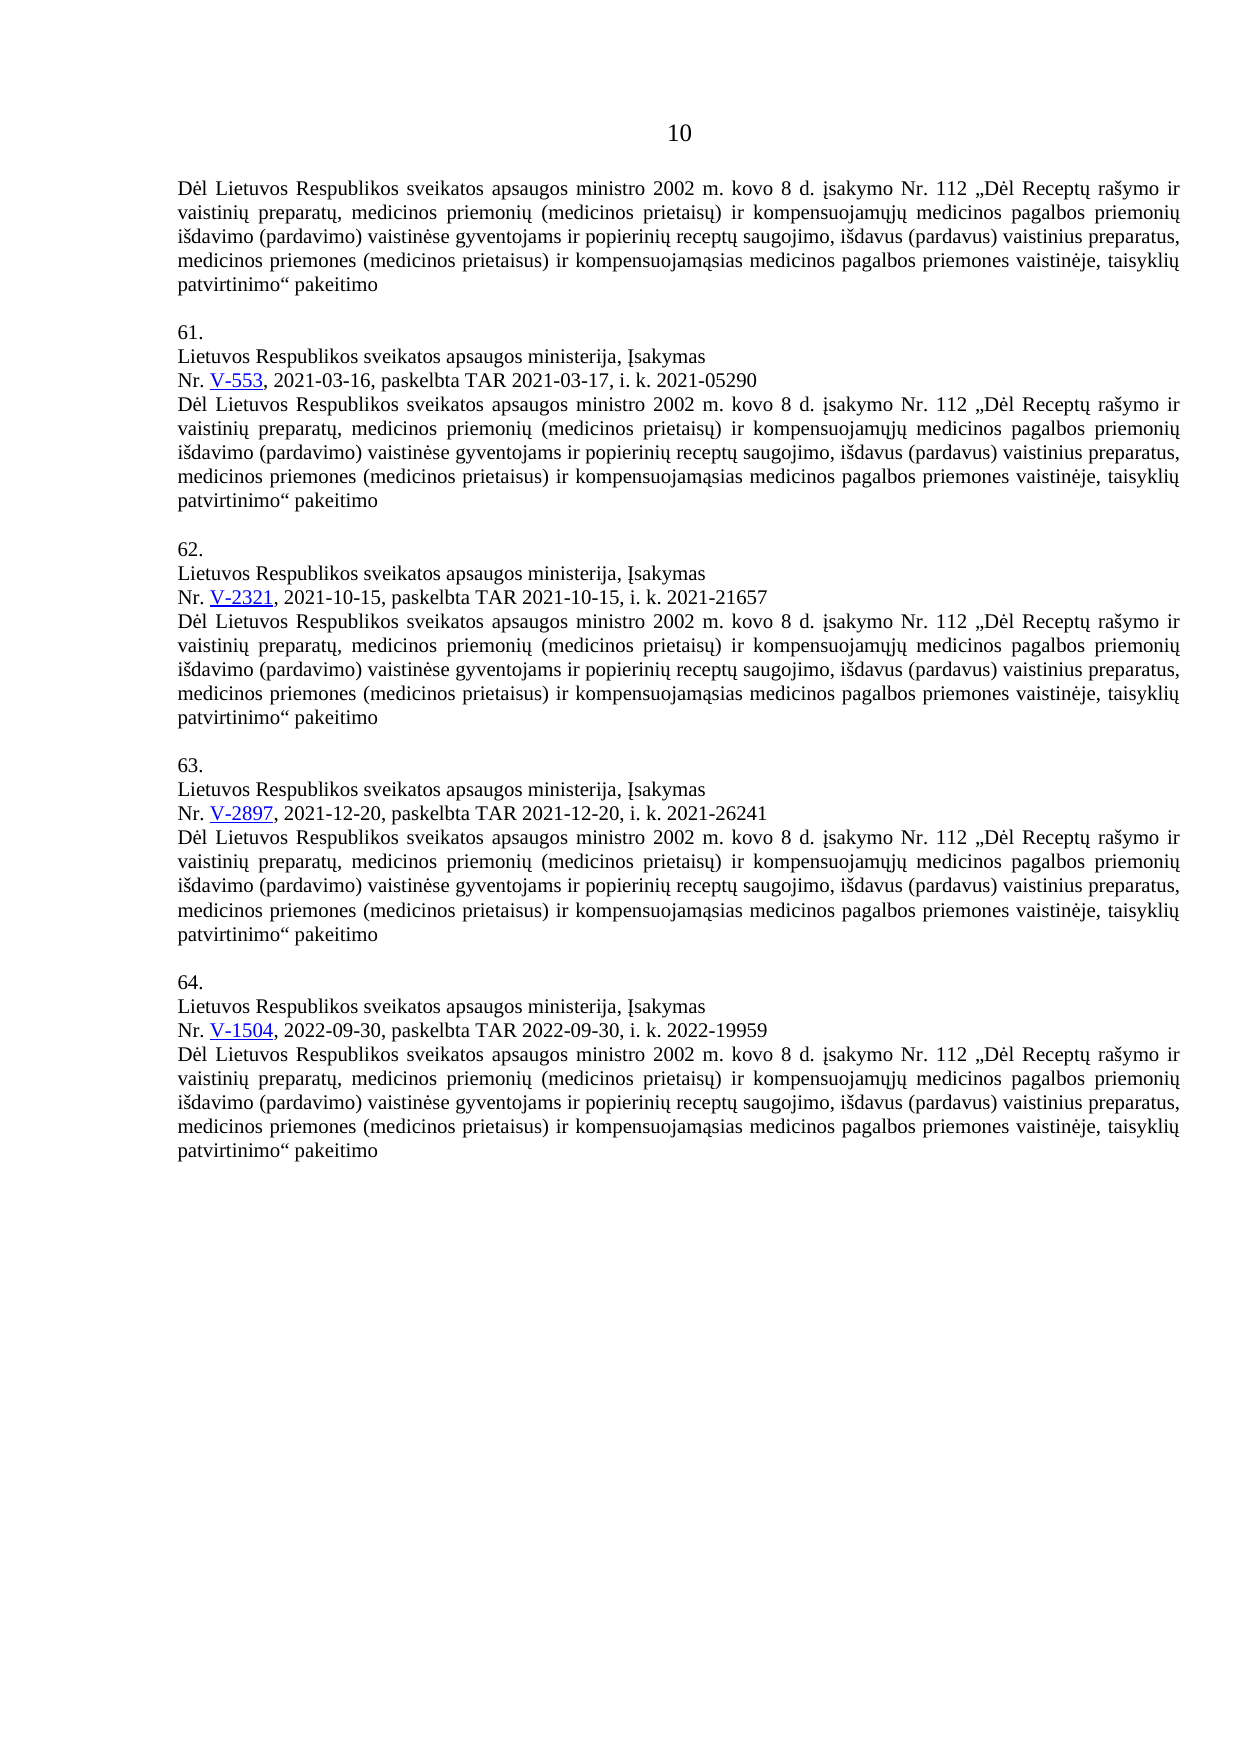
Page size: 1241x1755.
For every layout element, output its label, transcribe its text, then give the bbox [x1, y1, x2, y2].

text Lietuvos Respublikos sveikatos apsaugos ministerija, Įsakymas [177, 344, 1181, 368]
text Lietuvos Respublikos sveikatos apsaugos ministerija, Įsakymas [177, 777, 1181, 801]
text 61. [177, 320, 1181, 344]
text Nr. V-1504, 2022-09-30, paskelbta TAR 2022-09-30, i. k. 2022-19959 [177, 1018, 1181, 1042]
text Dėl Lietuvos Respublikos sveikatos apsaugos ministro 2002 m. kovo 8 d. įsakymo Nr. 112 „Dėl Receptų rašymo ir vaistinių preparatų, medicinos priemonių (medicinos prietaisų) ir kompensuojamųjų medicinos pagalbos priemonių išdavimo (pardavimo) vaistinėse gyventojams ir popierinių receptų saugojimo, išdavus (pardavus) vaistinius preparatus, medicinos priemones (medicinos prietaisus) ir kompensuojamąsias medicinos pagalbos priemones vaistinėje, taisyklių patvirtinimo“ pakeitimo [177, 609, 1181, 729]
text Nr. V-553, 2021-03-16, paskelbta TAR 2021-03-17, i. k. 2021-05290 [177, 368, 1181, 392]
text Lietuvos Respublikos sveikatos apsaugos ministerija, Įsakymas [177, 994, 1181, 1018]
text Dėl Lietuvos Respublikos sveikatos apsaugos ministro 2002 m. kovo 8 d. įsakymo Nr. 112 „Dėl Receptų rašymo ir vaistinių preparatų, medicinos priemonių (medicinos prietaisų) ir kompensuojamųjų medicinos pagalbos priemonių išdavimo (pardavimo) vaistinėse gyventojams ir popierinių receptų saugojimo, išdavus (pardavus) vaistinius preparatus, medicinos priemones (medicinos prietaisus) ir kompensuojamąsias medicinos pagalbos priemones vaistinėje, taisyklių patvirtinimo“ pakeitimo [177, 392, 1181, 512]
text 64. [177, 970, 1181, 994]
text Dėl Lietuvos Respublikos sveikatos apsaugos ministro 2002 m. kovo 8 d. įsakymo Nr. 112 „Dėl Receptų rašymo ir vaistinių preparatų, medicinos priemonių (medicinos prietaisų) ir kompensuojamųjų medicinos pagalbos priemonių išdavimo (pardavimo) vaistinėse gyventojams ir popierinių receptų saugojimo, išdavus (pardavus) vaistinius preparatus, medicinos priemones (medicinos prietaisus) ir kompensuojamąsias medicinos pagalbos priemones vaistinėje, taisyklių patvirtinimo“ pakeitimo [177, 825, 1181, 946]
text Dėl Lietuvos Respublikos sveikatos apsaugos ministro 2002 m. kovo 8 d. įsakymo Nr. 112 „Dėl Receptų rašymo ir vaistinių preparatų, medicinos priemonių (medicinos prietaisų) ir kompensuojamųjų medicinos pagalbos priemonių išdavimo (pardavimo) vaistinėse gyventojams ir popierinių receptų saugojimo, išdavus (pardavus) vaistinius preparatus, medicinos priemones (medicinos prietaisus) ir kompensuojamąsias medicinos pagalbos priemones vaistinėje, taisyklių patvirtinimo“ pakeitimo [177, 176, 1181, 296]
text Nr. V-2897, 2021-12-20, paskelbta TAR 2021-12-20, i. k. 2021-26241 [177, 801, 1181, 825]
text Nr. V-2321, 2021-10-15, paskelbta TAR 2021-10-15, i. k. 2021-21657 [177, 585, 1181, 609]
text 62. [177, 537, 1181, 561]
text Lietuvos Respublikos sveikatos apsaugos ministerija, Įsakymas [177, 561, 1181, 585]
text 63. [177, 753, 1181, 777]
text Dėl Lietuvos Respublikos sveikatos apsaugos ministro 2002 m. kovo 8 d. įsakymo Nr. 112 „Dėl Receptų rašymo ir vaistinių preparatų, medicinos priemonių (medicinos prietaisų) ir kompensuojamųjų medicinos pagalbos priemonių išdavimo (pardavimo) vaistinėse gyventojams ir popierinių receptų saugojimo, išdavus (pardavus) vaistinius preparatus, medicinos priemones (medicinos prietaisus) ir kompensuojamąsias medicinos pagalbos priemones vaistinėje, taisyklių patvirtinimo“ pakeitimo [177, 1042, 1181, 1162]
